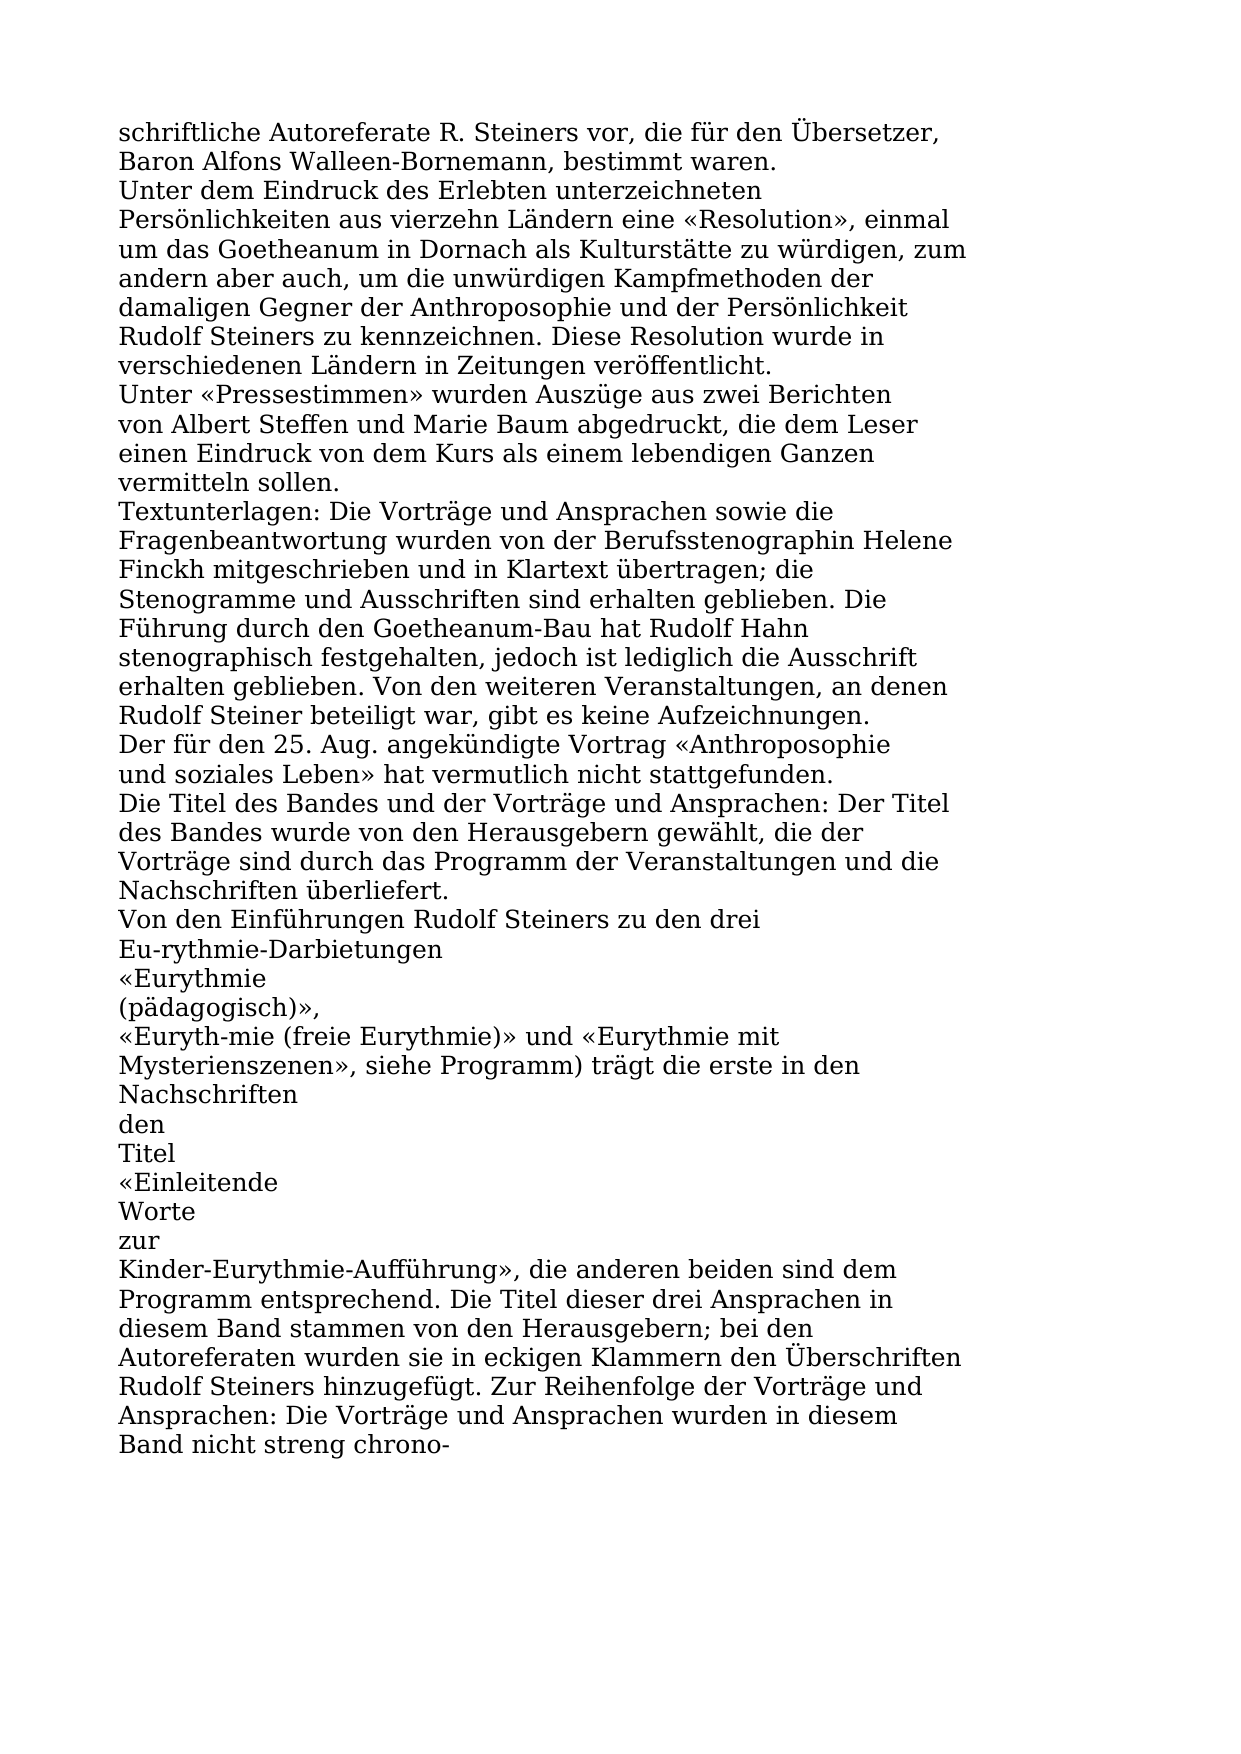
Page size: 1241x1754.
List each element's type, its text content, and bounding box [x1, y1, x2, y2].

text (pädagogisch)», [118, 993, 1122, 1022]
text des Bandes wurde von den Herausgebern gewählt, die der [118, 818, 1122, 847]
text Textunterlagen: Die Vorträge und Ansprachen sowie die [118, 497, 1122, 526]
text und soziales Leben» hat vermutlich nicht stattgefunden. [118, 760, 1122, 789]
text von Albert Steffen und Marie Baum abgedruckt, die dem Leser [118, 410, 1122, 439]
text Eu-rythmie-Darbietungen [118, 935, 1122, 964]
text «Eurythmie [118, 964, 1122, 993]
text vermitteln sollen. [118, 468, 1122, 497]
text den [118, 1110, 1122, 1139]
text Worte [118, 1197, 1122, 1226]
text diesem Band stammen von den Herausgebern; bei den [118, 1314, 1122, 1343]
text Rudolf Steiners zu kennzeichnen. Diese Resolution wurde in [118, 322, 1122, 351]
text zur [118, 1226, 1122, 1256]
text Von den Einführungen Rudolf Steiners zu den drei [118, 906, 1122, 935]
text «Einleitende [118, 1168, 1122, 1197]
text andern aber auch, um die unwürdigen Kampfmethoden der [118, 264, 1122, 293]
text stenographisch festgehalten, jedoch ist lediglich die Ausschrift [118, 643, 1122, 672]
text Führung durch den Goetheanum-Bau hat Rudolf Hahn [118, 614, 1122, 643]
text Rudolf Steiners hinzugefügt. Zur Reihenfolge der Vorträge und [118, 1372, 1122, 1401]
text verschiedenen Ländern in Zeitungen veröffentlicht. [118, 351, 1122, 381]
text Mysterienszenen», siehe Programm) trägt die erste in den [118, 1051, 1122, 1081]
text um das Goetheanum in Dornach als Kulturstätte zu würdigen, zum [118, 235, 1122, 264]
text schriftliche Autoreferate R. Steiners vor, die für den Übersetzer, [118, 118, 1122, 147]
text Band nicht streng chrono- [118, 1431, 1122, 1460]
text Persönlichkeiten aus vierzehn Ländern eine «Resolution», einmal [118, 206, 1122, 235]
text Autoreferaten wurden sie in eckigen Klammern den Überschriften [118, 1343, 1122, 1372]
text Rudolf Steiner beteiligt war, gibt es keine Aufzeichnungen. [118, 701, 1122, 731]
text Unter dem Eindruck des Erlebten unterzeichneten [118, 176, 1122, 206]
text «Euryth-mie (freie Eurythmie)» und «Eurythmie mit [118, 1022, 1122, 1051]
text damaligen Gegner der Anthroposophie und der Persönlichkeit [118, 293, 1122, 322]
text Der für den 25. Aug. angekündigte Vortrag «Anthroposophie [118, 731, 1122, 760]
text Baron Alfons Walleen-Bornemann, bestimmt waren. [118, 147, 1122, 176]
text erhalten geblieben. Von den weiteren Veranstaltungen, an denen [118, 672, 1122, 701]
text Kinder-Eurythmie-Aufführung», die anderen beiden sind dem [118, 1256, 1122, 1285]
text Finckh mitgeschrieben und in Klartext übertragen; die [118, 556, 1122, 585]
text einen Eindruck von dem Kurs als einem lebendigen Ganzen [118, 439, 1122, 468]
text Nachschriften [118, 1081, 1122, 1110]
text Programm entsprechend. Die Titel dieser drei Ansprachen in [118, 1285, 1122, 1314]
text Titel [118, 1139, 1122, 1168]
text Ansprachen: Die Vorträge und Ansprachen wurden in diesem [118, 1401, 1122, 1431]
text Vorträge sind durch das Programm der Veranstaltungen und die [118, 847, 1122, 876]
text Unter «Pressestimmen» wurden Auszüge aus zwei Berichten [118, 381, 1122, 410]
text Die Titel des Bandes und der Vorträge und Ansprachen: Der Titel [118, 789, 1122, 818]
text Fragenbeantwortung wurden von der Berufsstenographin Helene [118, 526, 1122, 556]
text Stenogramme und Ausschriften sind erhalten geblieben. Die [118, 585, 1122, 614]
text Nachschriften überliefert. [118, 876, 1122, 906]
